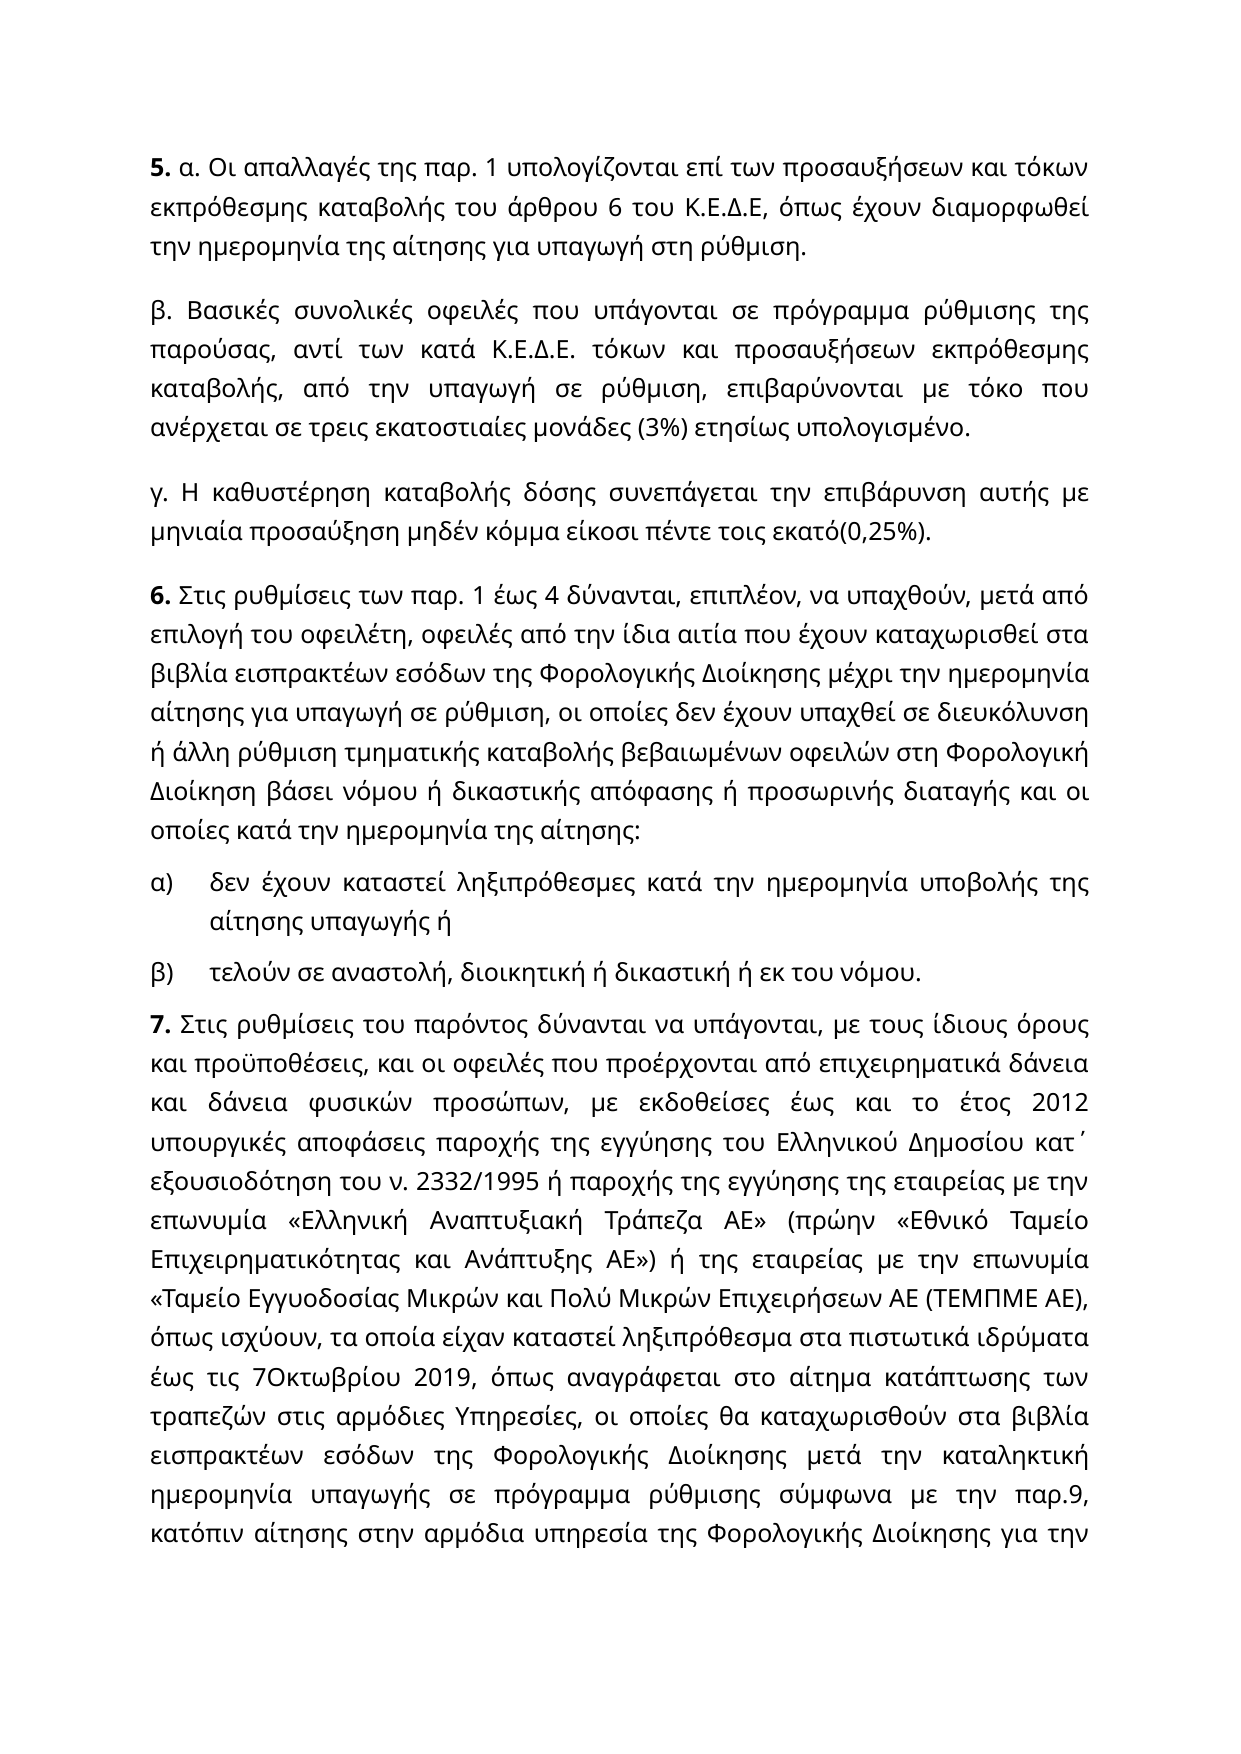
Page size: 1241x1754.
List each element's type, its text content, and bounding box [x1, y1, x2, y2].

text 6. Στις ρυθμίσεις των παρ. 1 έως 4 δύνανται, επιπλέον, να υπαχθούν, μετά από επιλογή του οφειλέτη, οφειλές από την ίδια αιτία που έχουν καταχωρισθεί στα βιβλία εισπρακτέων εσόδων της Φορολογικής Διοίκησης μέχρι την ημερομηνία αίτησης για υπαγωγή σε ρύθμιση, οι οποίες δεν έχουν υπαχθεί σε διευκόλυνση ή άλλη ρύθμιση τμηματικής καταβολής βεβαιωμένων οφειλών στη Φορολογική Διοίκηση βάσει νόμου ή δικαστικής απόφασης ή προσωρινής διαταγής και οι οποίες κατά την ημερομηνία της αίτησης: [150, 577, 1090, 847]
list β) τελούν σε αναστολή, διοικητική ή δικαστική ή εκ του νόμου. [150, 955, 1090, 989]
text 7. Στις ρυθμίσεις του παρόντος δύνανται να υπάγονται, με τους ίδιους όρους και προϋποθέσεις, και οι οφειλές που προέρχονται από επιχειρηματικά δάνεια και δάνεια φυσικών προσώπων, με εκδοθείσες έως και το έτος 2012 υπουργικές αποφάσεις παροχής της εγγύησης του Ελληνικού Δημοσίου κατ΄ εξουσιοδότηση του ν. 2332/1995 ή παροχής της εγγύησης της εταιρείας με την επωνυμία «Ελληνική Αναπτυξιακή Τράπεζα ΑΕ» (πρώην «Εθνικό Ταμείο Επιχειρηματικότητας και Ανάπτυξης ΑΕ») ή της εταιρείας με την επωνυμία «Ταμείο Εγγυοδοσίας Μικρών και Πολύ Μικρών Επιχειρήσεων ΑΕ (ΤΕΜΠΜΕ ΑΕ), όπως ισχύουν, τα οποία είχαν καταστεί ληξιπρόθεσμα στα πιστωτικά ιδρύματα έως τις 7Οκτωβρίου 2019, όπως αναγράφεται στο αίτημα κατάπτωσης των τραπεζών στις αρμόδιες Υπηρεσίες, οι οποίες θα καταχωρισθούν στα βιβλία εισπρακτέων εσόδων της Φορολογικής Διοίκησης μετά την καταληκτική ημερομηνία υπαγωγής σε πρόγραμμα ρύθμισης σύμφωνα με την παρ.9, κατόπιν αίτησης στην αρμόδια υπηρεσία της Φορολογικής Διοίκησης για την [150, 1007, 1090, 1550]
text γ. Η καθυστέρηση καταβολής δόσης συνεπάγεται την επιβάρυνση αυτής με μηνιαία προσαύξηση μηδέν κόμμα είκοσι πέντε τοις εκατό(0,25%). [150, 474, 1090, 547]
list α) δεν έχουν καταστεί ληξιπρόθεσμες κατά την ημερομηνία υποβολής της αίτησης υπαγωγής ή [150, 864, 1090, 937]
text 5. α. Οι απαλλαγές της παρ. 1 υπολογίζονται επί των προσαυξήσεων και τόκων εκπρόθεσμης καταβολής του άρθρου 6 του Κ.Ε.Δ.Ε, όπως έχουν διαμορφωθεί την ημερομηνία της αίτησης για υπαγωγή στη ρύθμιση. [150, 150, 1090, 262]
text β. Βασικές συνολικές οφειλές που υπάγονται σε πρόγραμμα ρύθμισης της παρούσας, αντί των κατά Κ.Ε.Δ.Ε. τόκων και προσαυξήσεων εκπρόθεσμης καταβολής, από την υπαγωγή σε ρύθμιση, επιβαρύνονται με τόκο που ανέρχεται σε τρεις εκατοστιαίες μονάδες (3%) ετησίως υπολογισμένο. [150, 292, 1090, 444]
